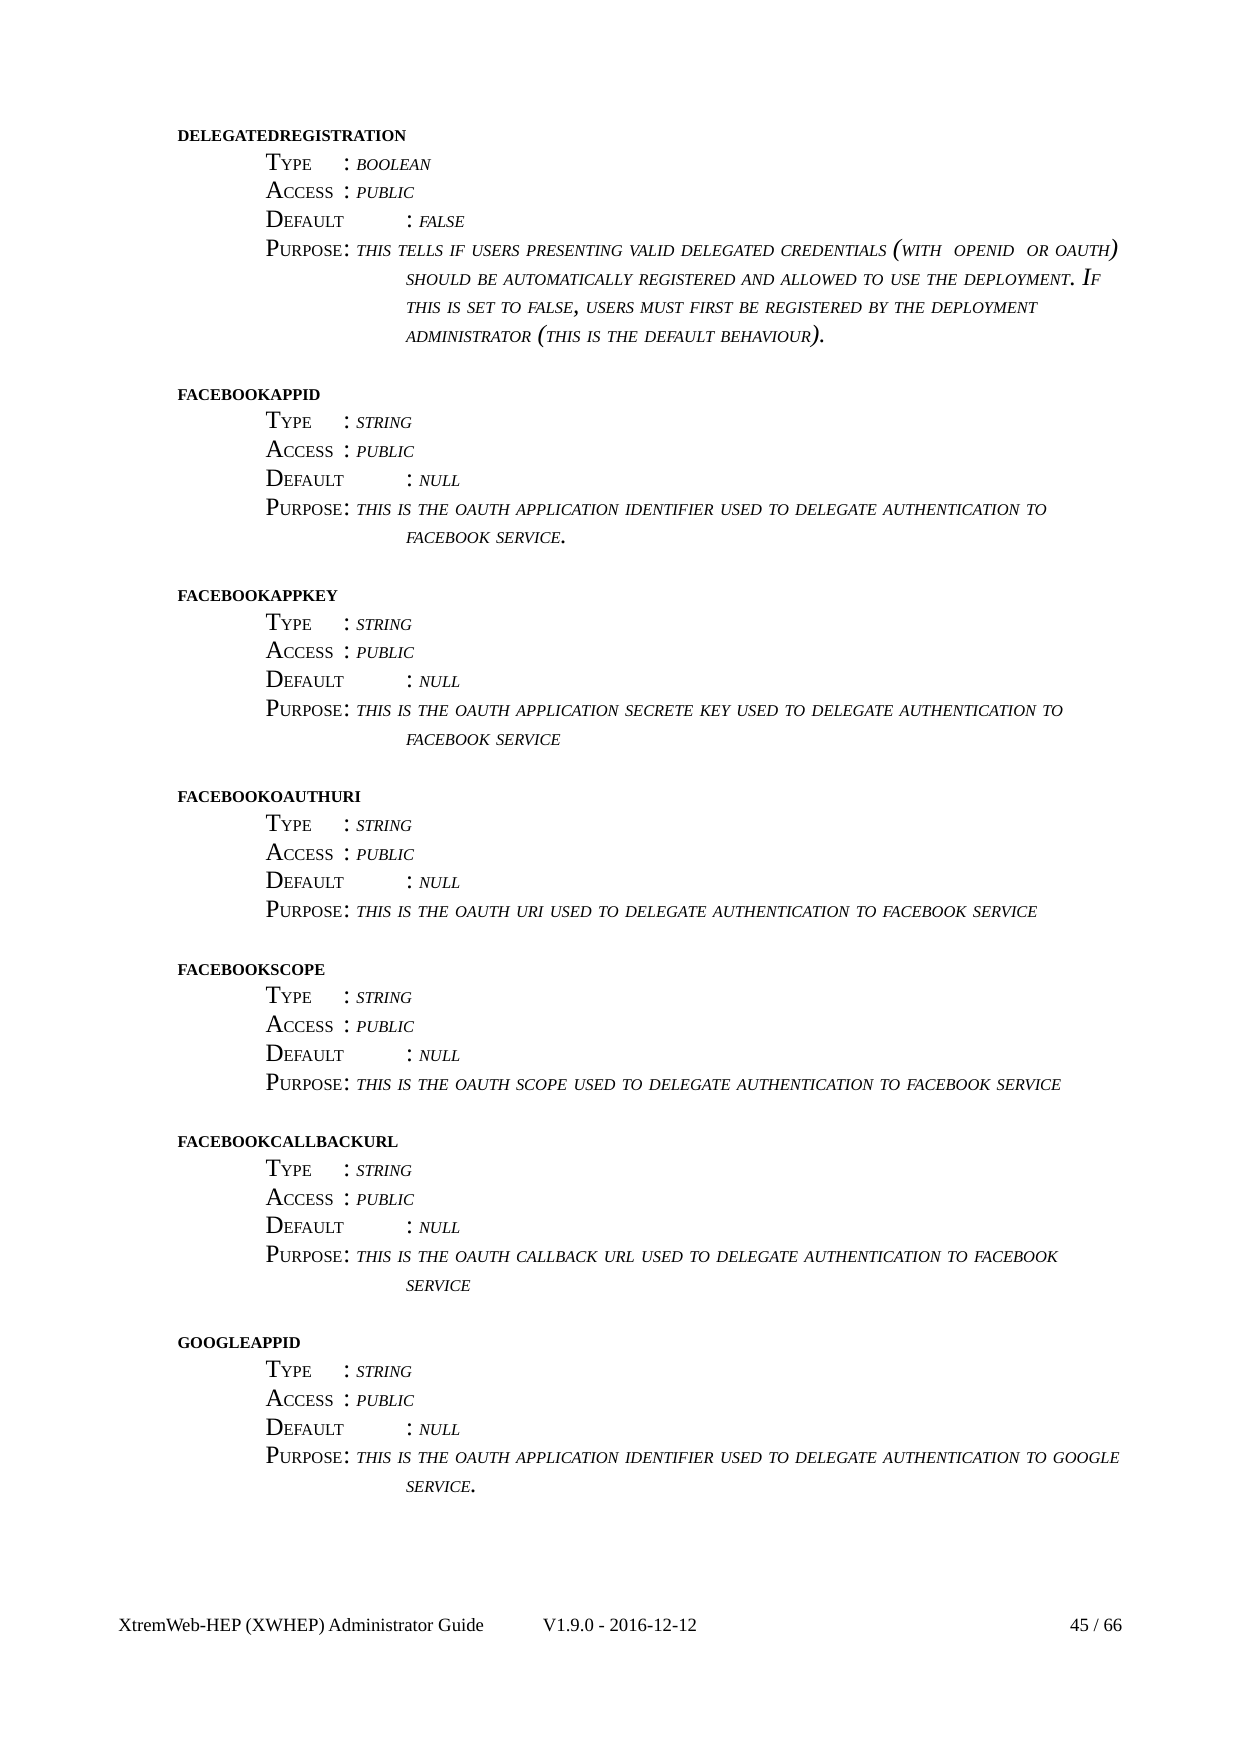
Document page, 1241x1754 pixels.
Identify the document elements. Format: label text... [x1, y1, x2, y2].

text Access : public [265, 1383, 1122, 1412]
text Access : public [265, 837, 1122, 866]
text Default : null [265, 463, 1122, 492]
text Purpose : this is the oauth application identifier used to delegate authentication to facebook service. [265, 492, 1122, 549]
text Purpose : this is the oauth scope used to delegate authentication to facebook service [265, 1067, 1122, 1096]
text Access : public [265, 636, 1122, 664]
text facebookscope [177, 952, 1122, 981]
text Default : null [265, 664, 1122, 693]
text Type : string [265, 1354, 1122, 1383]
text facebookappid [177, 377, 1122, 406]
text googleappid [177, 1326, 1122, 1354]
text Access : public [265, 434, 1122, 463]
text Default : null [265, 866, 1122, 894]
text delegatedregistration [177, 118, 1122, 147]
text Default : null [265, 1211, 1122, 1239]
text Type : string [265, 406, 1122, 434]
text Default : null [265, 1412, 1122, 1441]
text Purpose : this is the oauth application secrete key used to delegate authentication to facebook service [265, 693, 1122, 751]
text Access : public [265, 1009, 1122, 1038]
text Purpose : this is the oauth application identifier used to delegate authentication to google service. [265, 1441, 1122, 1498]
text Type : string [265, 981, 1122, 1009]
text Purpose : this is the oauth uri used to delegate authentication to facebook service [265, 894, 1122, 923]
text Purpose : this tells if users presenting valid delegated credentials (with openid or oauth) should be automatically registered and allowed to use the deployment. If this is set to false, users must first be registered by the deployment administrator (this is the default behaviour). [265, 233, 1122, 348]
text facebookappkey [177, 578, 1122, 607]
text Access : public [265, 1182, 1122, 1211]
text Access : public [265, 176, 1122, 204]
text facebookoauthuri [177, 779, 1122, 808]
text Type : string [265, 1153, 1122, 1182]
text Default : false [265, 204, 1122, 233]
text Purpose : this is the oauth callback url used to delegate authentication to facebook service [265, 1239, 1122, 1297]
text facebookcallbackurl [177, 1124, 1122, 1153]
text Type : boolean [265, 147, 1122, 176]
text Default : null [265, 1038, 1122, 1067]
text Type : string [265, 607, 1122, 636]
text Type : string [265, 808, 1122, 837]
